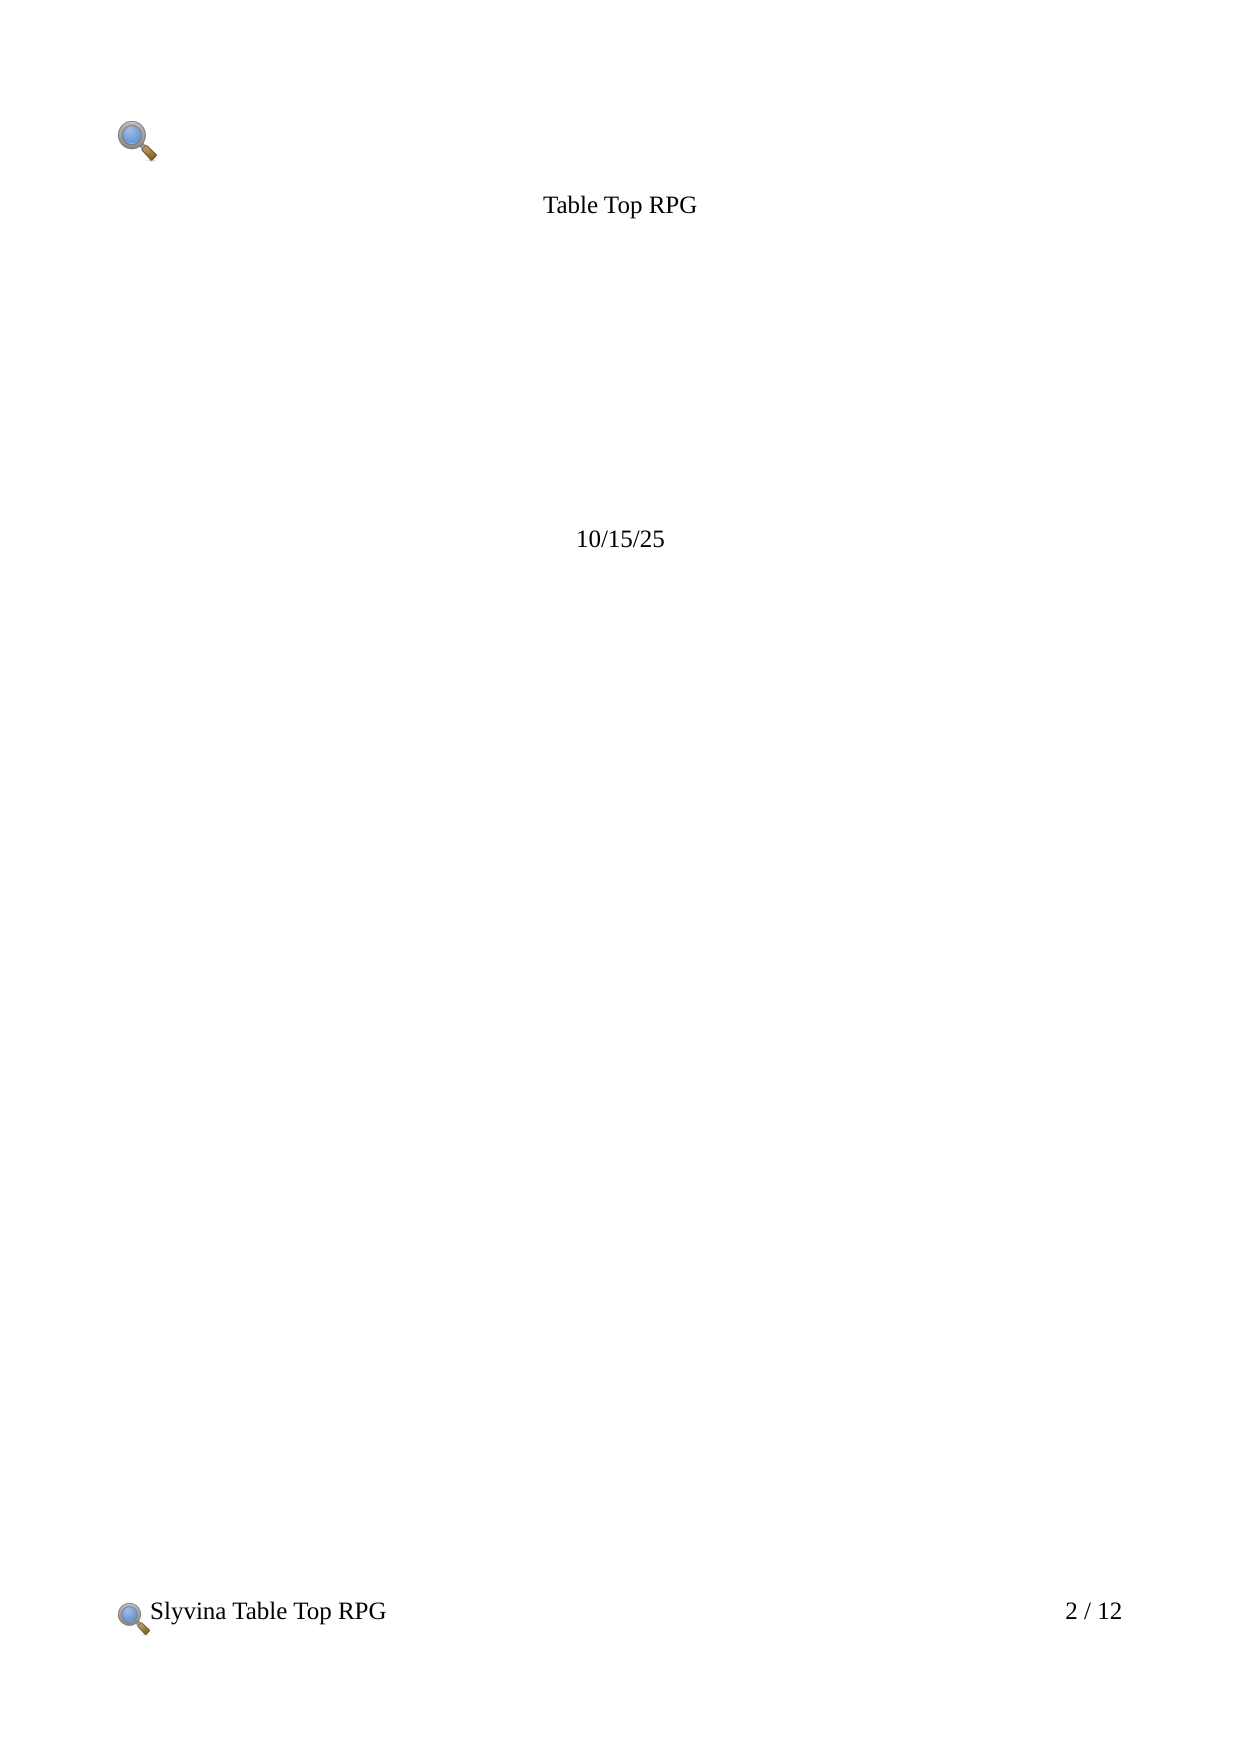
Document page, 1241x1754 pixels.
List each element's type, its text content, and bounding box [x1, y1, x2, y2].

text Table Top RPG [118, 191, 1122, 219]
picture [118, 121, 158, 162]
picture [118, 1603, 150, 1636]
text 10/15/25 [118, 524, 1122, 553]
